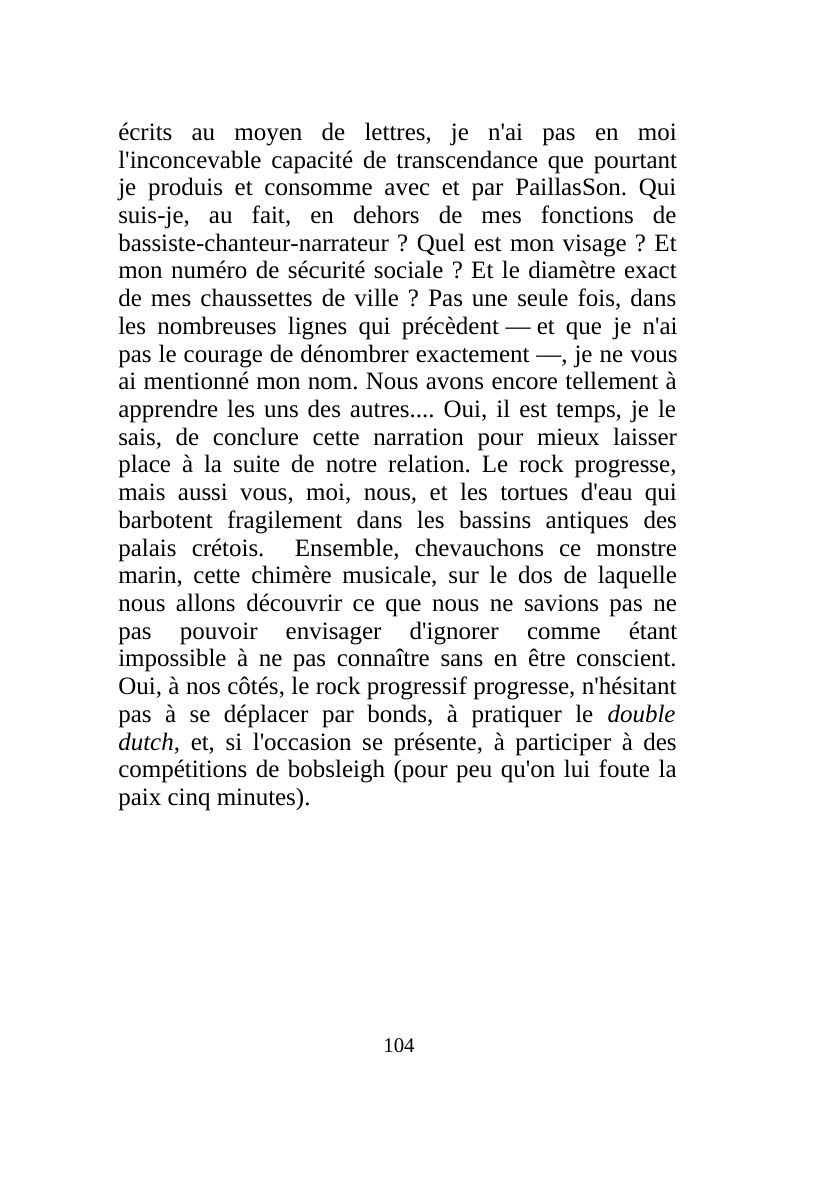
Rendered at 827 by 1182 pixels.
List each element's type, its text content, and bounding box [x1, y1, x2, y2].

text écrits au moyen de lettres, je n'ai pas en moi l'inconcevable capacité de transcendance que pourtant je produis et consomme avec et par PaillasSon. Qui suis‑je, au fait, en dehors de mes fonctions de bassiste‑chanteur‑narrateur ? Quel est mon visage ? Et mon numéro de sécurité sociale ? Et le diamètre exact de mes chaussettes de ville ? Pas une seule fois, dans les nombreuses lignes qui précèdent — et que je n'ai pas le courage de dénombrer exactement —, je ne vous ai mentionné mon nom. Nous avons encore tellement à apprendre les uns des autres.... Oui, il est temps, je le sais, de conclure cette narration pour mieux laisser place à la suite de notre relation. Le rock progresse, mais aussi vous, moi, nous, et les tortues d'eau qui barbotent fragilement dans les bassins antiques des palais crétois. Ensemble, chevauchons ce monstre marin, cette chimère musicale, sur le dos de laquelle nous allons découvrir ce que nous ne savions pas ne pas pouvoir envisager d'ignorer comme étant impossible à ne pas connaître sans en être conscient. Oui, à nos côtés, le rock progressif progresse, n'hésitant pas à se déplacer par bonds, à pratiquer le double dutch, et, si l'occasion se présente, à participer à des compétitions de bobsleigh (pour peu qu'on lui foute la paix cinq minutes). [118, 118, 677, 811]
